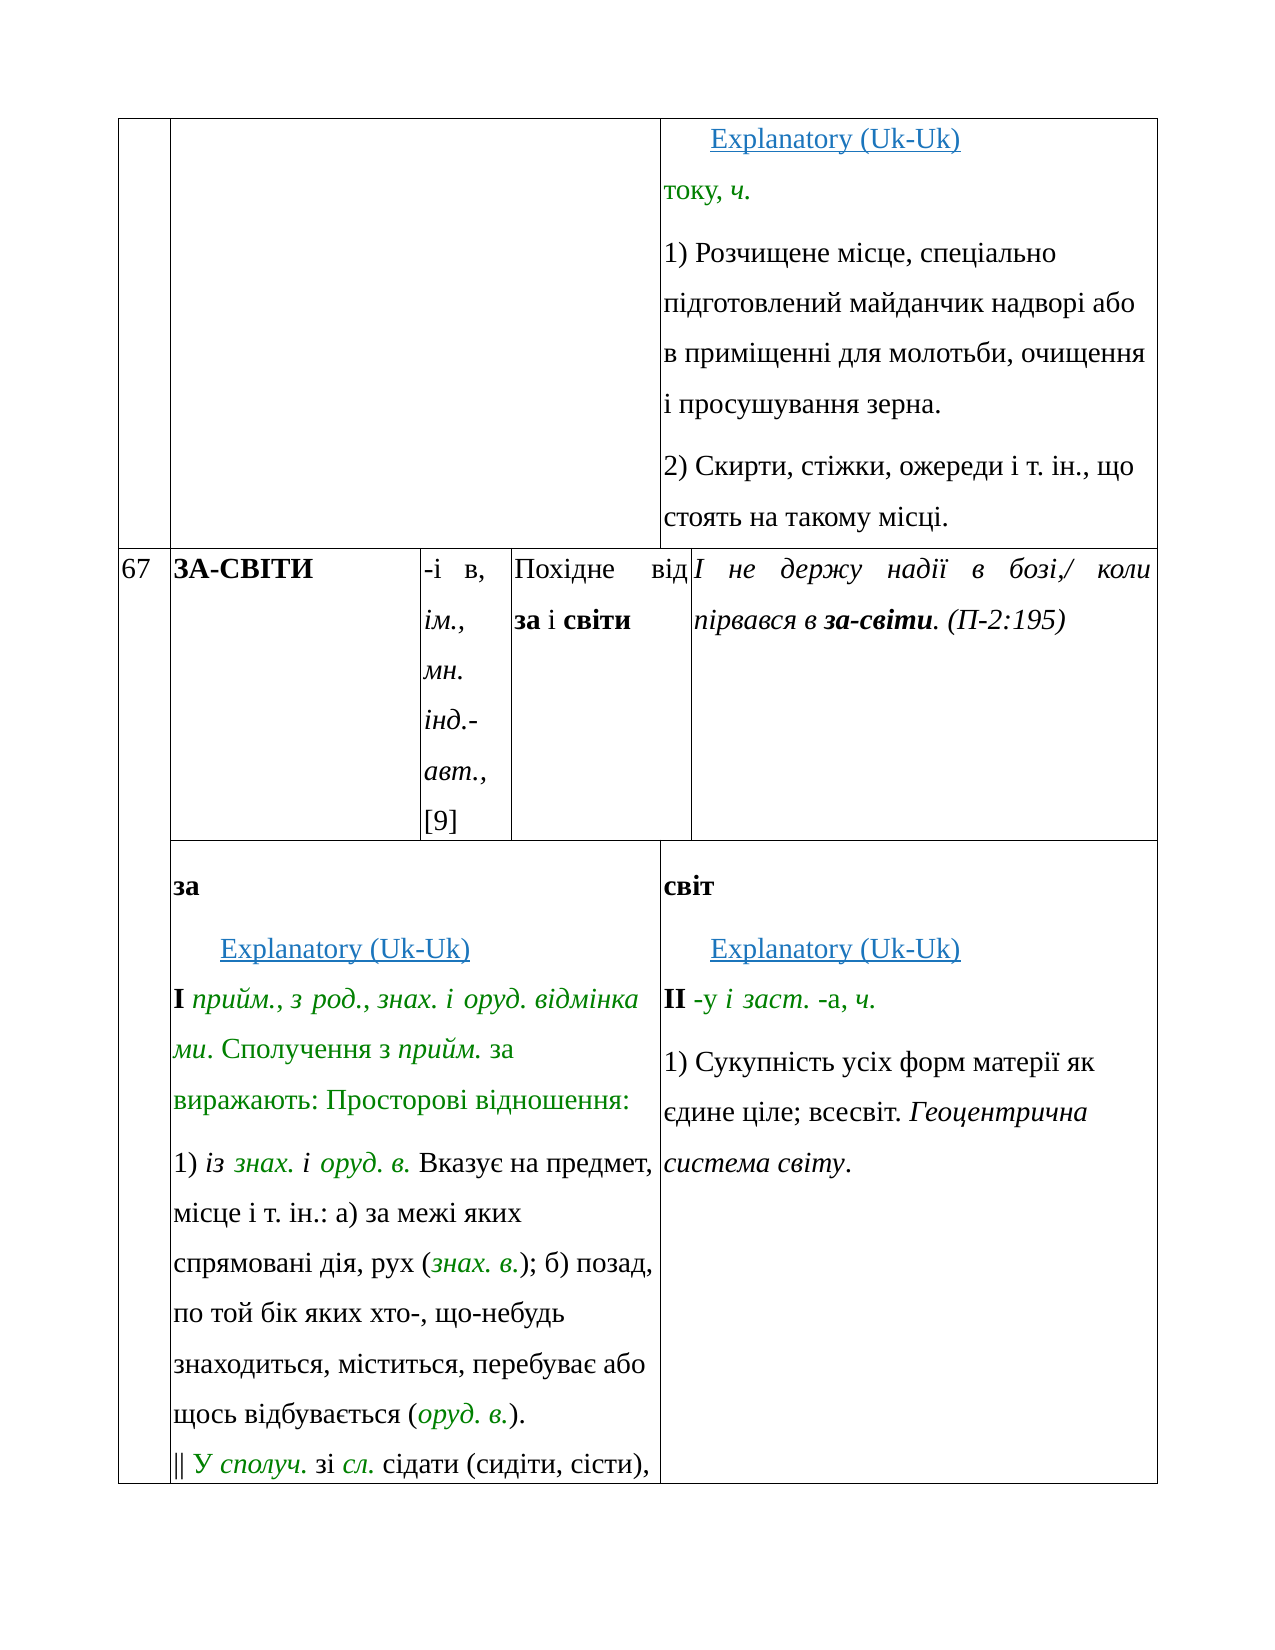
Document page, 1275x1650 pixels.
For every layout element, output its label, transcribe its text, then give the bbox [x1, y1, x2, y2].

table_cell І не держу надії в бозі,/ коли пірвався в за-світи. (П-2:195) [692, 549, 1157, 839]
table_cell Explanatory (Uk-Uk) току, ч. 1) Розчищене місце, спеціально підготовлений майданчик надворі або в приміщенні для молотьби, очищення і просушування зерна. 2) Скирти, стіжки, ожереди і т. ін., що стоять на такому місці. [661, 119, 1157, 548]
table_cell За-світи [171, 549, 420, 839]
table_cell [171, 119, 660, 548]
table_cell Похідне від за і світи [512, 549, 691, 839]
table_cell -ів, ім., мн. інд.-авт., [9] [421, 549, 511, 839]
table_cell 67 [119, 549, 170, 1483]
table_cell [119, 119, 170, 548]
table_cell світ Explanatory (Uk-Uk) II -у і заст. -а, ч. 1) Сукупність усіх форм матерії як єдине ціле; всесвіт. Геоцентрична система світу. [661, 841, 1157, 1483]
table_cell за Explanatory (Uk-Uk) I прийм., з род., знах. і оруд. відмінками. Сполучення з прийм. за виражають: Просторові відношення: 1) із знах. і оруд. в. Вказує на предмет, місце і т. ін.: а) за межі яких спрямовані дія, рух (знах. в.); б) позад, по той бік яких хто-, що-небудь знаходиться, міститься, перебуває або щось відбувається (оруд. в.). || У сполуч. зі сл. сідати (сидіти, сісти), [171, 841, 660, 1483]
